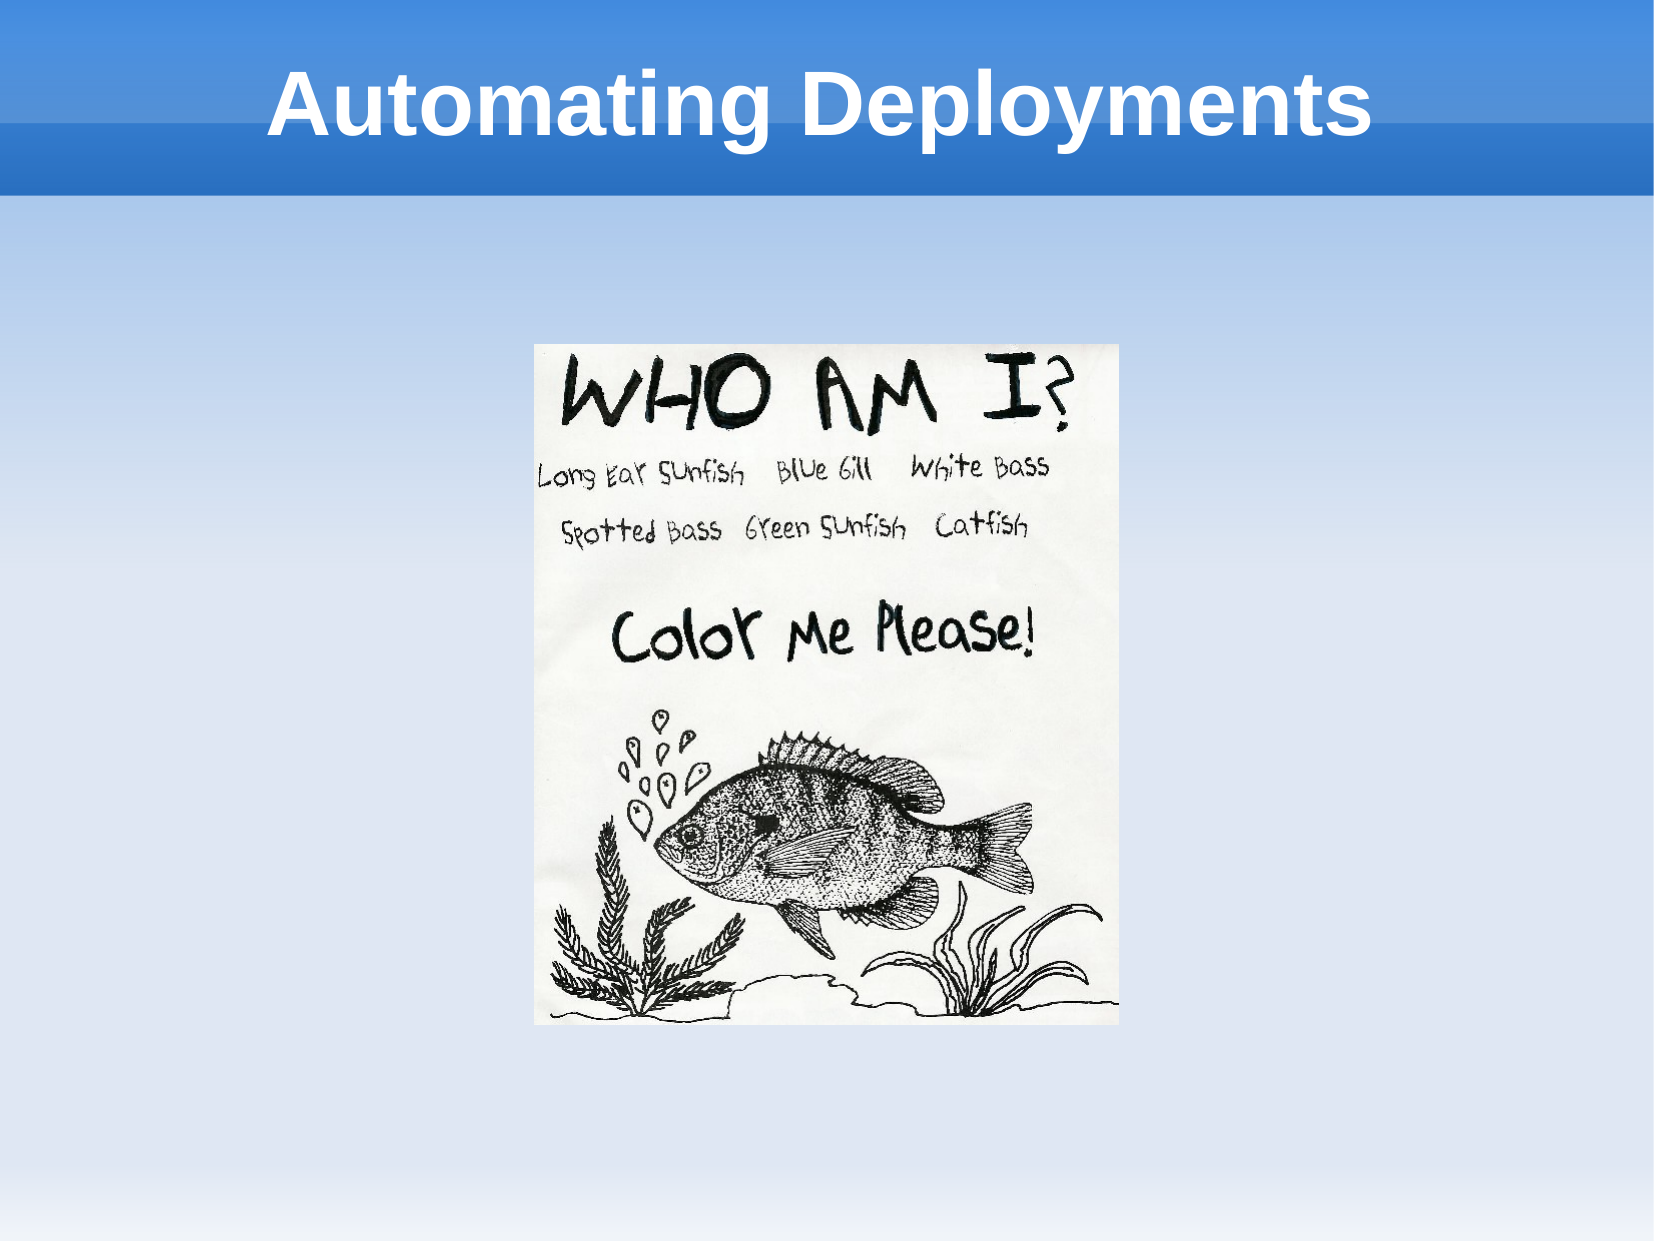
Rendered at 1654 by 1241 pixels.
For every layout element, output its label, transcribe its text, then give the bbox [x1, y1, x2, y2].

title Automating Deployments [76, 7, 1565, 200]
picture [0, 0, 1654, 1241]
